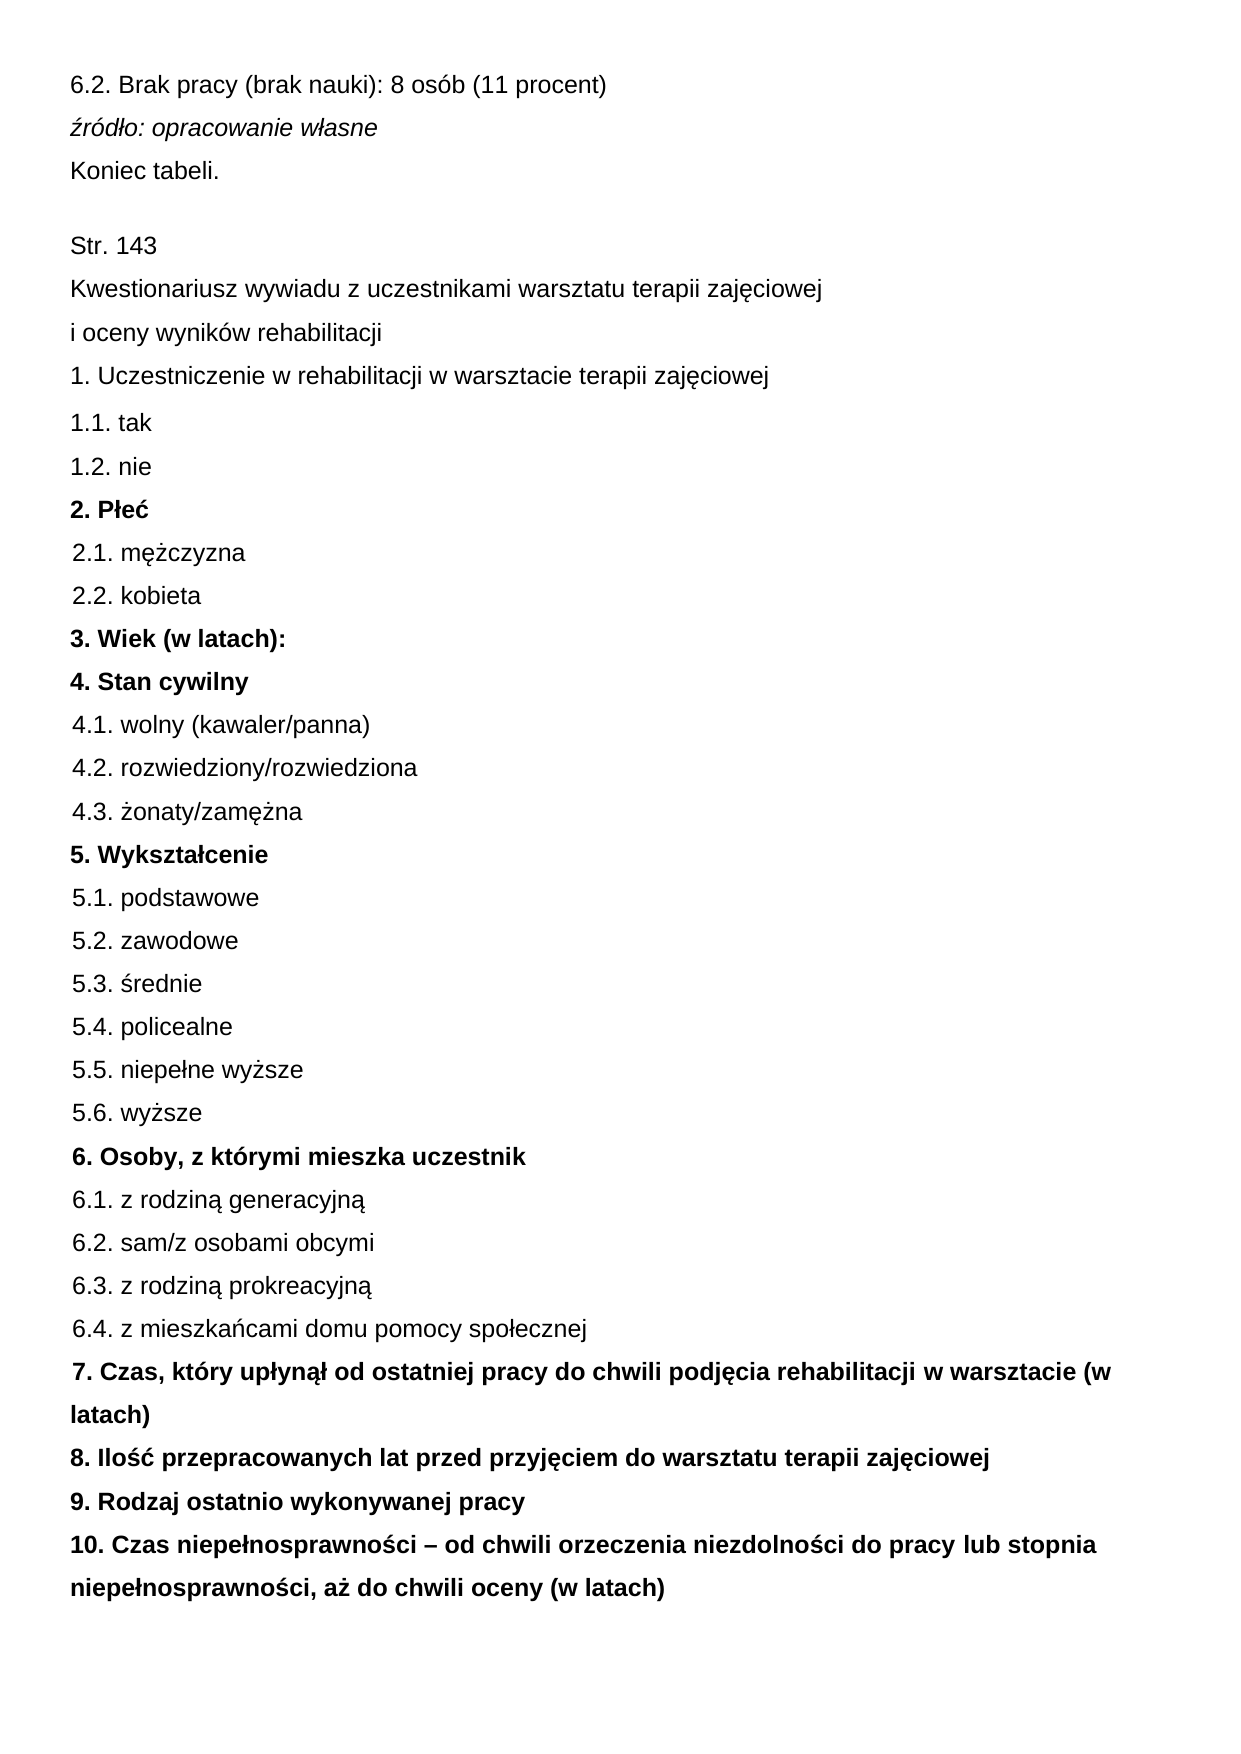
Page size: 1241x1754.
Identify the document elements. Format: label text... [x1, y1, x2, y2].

text 6.1. z rodziną generacyjną [70, 1184, 1171, 1213]
text 8. Ilość przepracowanych lat przed przyjęciem do warsztatu terapii zajęciowej [70, 1443, 1171, 1472]
text 6.2. sam/z osobami obcymi [70, 1228, 1171, 1256]
text 6.4. z mieszkańcami domu pomocy społecznej [70, 1314, 1171, 1343]
text 6.3. z rodziną prokreacyjną [70, 1271, 1171, 1299]
text 1.1. tak [70, 408, 1171, 437]
text 6. Osoby, z którymi mieszka uczestnik [72, 1141, 1171, 1170]
text 10. Czas niepełnosprawności – od chwili orzeczenia niezdolności do pracy lub stopnia niepełnosprawności, aż do chwili oceny (w latach) [70, 1529, 1171, 1601]
text 4.1. wolny (kawaler/panna) [72, 710, 1171, 739]
text 5.5. niepełne wyższe [72, 1055, 1171, 1084]
text 5.1. podstawowe [72, 883, 1171, 911]
text 1. Uczestniczenie w rehabilitacji w warsztacie terapii zajęciowej [70, 361, 1171, 389]
text 7. Czas, który upłynął od ostatniej pracy do chwili podjęcia rehabilitacji w warsztacie (w latach) [70, 1357, 1171, 1429]
text 5. Wykształcenie [70, 839, 1171, 868]
text Str. 143 [70, 231, 1171, 260]
text 4.2. rozwiedziony/rozwiedziona [72, 753, 1171, 782]
text 6.2. Brak pracy (brak nauki): 8 osób (11 procent) [70, 70, 1171, 98]
text 5.4. policealne [72, 1012, 1171, 1041]
text 4.3. żonaty/zamężna [72, 796, 1171, 825]
text 4. Stan cywilny [70, 667, 1171, 696]
text źródło: opracowanie własne [70, 113, 1171, 142]
text 5.6. wyższe [72, 1098, 1171, 1127]
text 5.3. średnie [72, 969, 1171, 998]
text 9. Rodzaj ostatnio wykonywanej pracy [70, 1486, 1171, 1515]
text Koniec tabeli. [70, 156, 1171, 185]
text 3. Wiek (w latach): [70, 624, 1171, 653]
text Kwestionariusz wywiadu z uczestnikami warsztatu terapii zajęciowej i oceny wyników rehabilitacji [70, 274, 1171, 346]
text 2.1. mężczyzna [72, 538, 1171, 566]
text 1.2. nie [70, 451, 1171, 480]
text 2. Płeć [70, 494, 1171, 523]
text 2.2. kobieta [72, 581, 1171, 609]
text 5.2. zawodowe [72, 926, 1171, 954]
